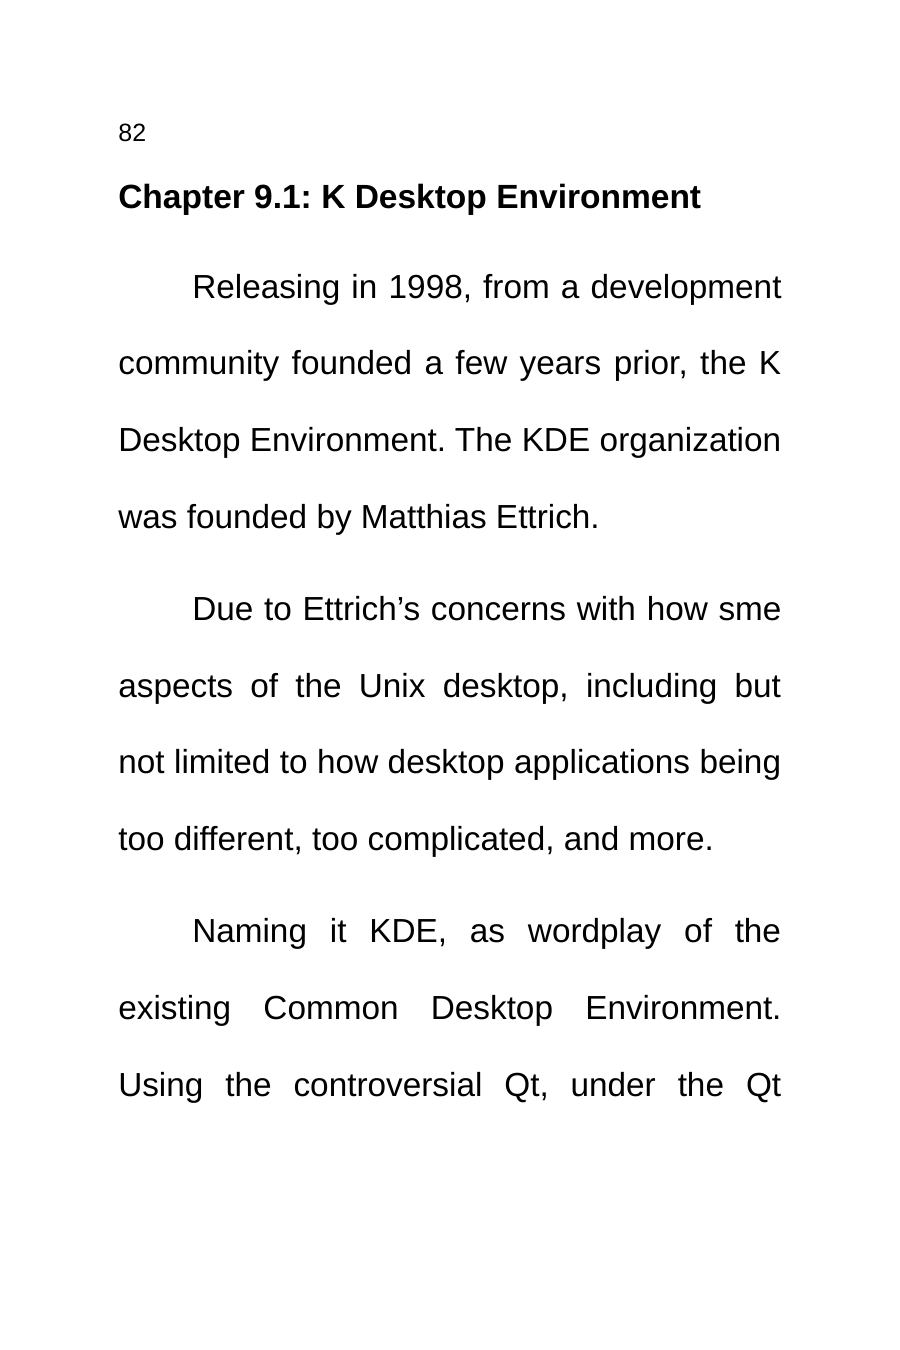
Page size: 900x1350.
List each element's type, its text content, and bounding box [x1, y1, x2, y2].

text Naming it KDE, as wordplay of the existing Common Desktop Environment. Using the controversial Qt, under the Qt [118, 911, 782, 1103]
subtitle Chapter 9.1: K Desktop Environment [118, 177, 782, 216]
text Releasing in 1998, from a development community founded a few years prior, the K Desktop Environment. The KDE organization was founded by Matthias Ettrich. [118, 267, 782, 536]
text Due to Ettrich’s concerns with how sme aspects of the Unix desktop, including but not limited to how desktop applications being too different, too complicated, and more. [118, 589, 782, 858]
